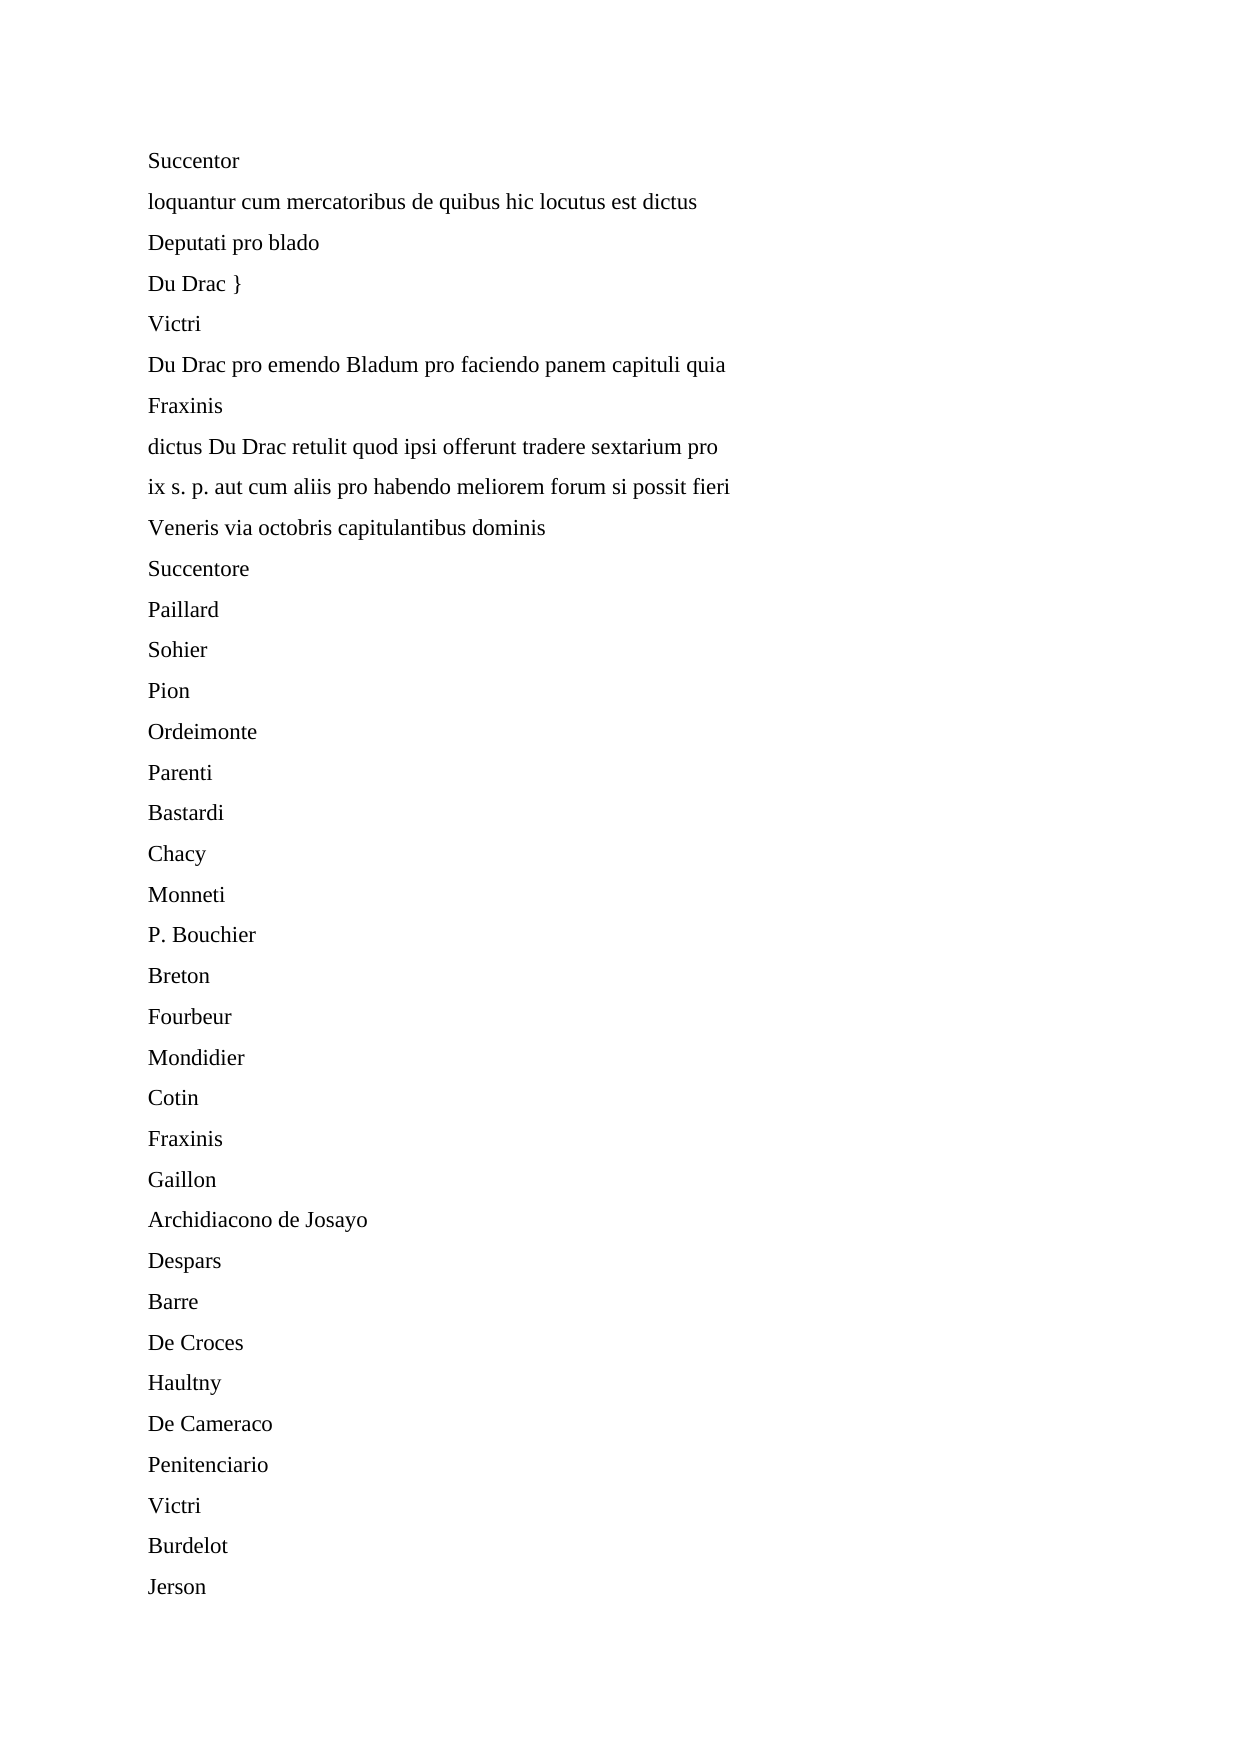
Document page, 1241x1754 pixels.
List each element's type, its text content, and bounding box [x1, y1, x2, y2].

text Mondidier [148, 1044, 1093, 1070]
text Fourbeur [148, 1003, 1093, 1029]
text Pion [148, 677, 1093, 703]
text ix s. p. aut cum aliis pro habendo meliorem forum si possit fieri [148, 473, 1093, 500]
text Bastardi [148, 799, 1093, 826]
text Paillard [148, 596, 1093, 622]
text Burdelot [148, 1532, 1093, 1559]
text Fraxinis [148, 1125, 1093, 1151]
text Fraxinis [148, 392, 1093, 418]
text Veneris via octobris capitulantibus dominis [148, 514, 1093, 541]
text dictus Du Drac retulit quod ipsi offerunt tradere sextarium pro [148, 433, 1093, 459]
text Deputati pro blado [148, 229, 1093, 255]
text De Croces [148, 1329, 1093, 1355]
text Parenti [148, 758, 1093, 785]
text Ordeimonte [148, 718, 1093, 744]
text Despars [148, 1247, 1093, 1274]
text Victri [148, 1492, 1093, 1518]
text Du Drac pro emendo Bladum pro faciendo panem capituli quia [148, 351, 1093, 378]
text Monneti [148, 881, 1093, 907]
text Haultny [148, 1369, 1093, 1396]
text Gaillon [148, 1166, 1093, 1192]
text Sohier [148, 636, 1093, 663]
text Breton [148, 962, 1093, 988]
text Penitenciario [148, 1451, 1093, 1477]
text Du Drac } [148, 270, 1093, 296]
text loquantur cum mercatoribus de quibus hic locutus est dictus [148, 188, 1093, 215]
text Victri [148, 311, 1093, 337]
text P. Bouchier [148, 921, 1093, 948]
text Chacy [148, 840, 1093, 866]
text Barre [148, 1288, 1093, 1314]
text Archidiacono de Josayo [148, 1207, 1093, 1233]
text Succentore [148, 555, 1093, 581]
text De Cameraco [148, 1410, 1093, 1437]
text Jerson [148, 1573, 1093, 1599]
text Cotin [148, 1084, 1093, 1111]
text Succentor [148, 148, 1093, 174]
